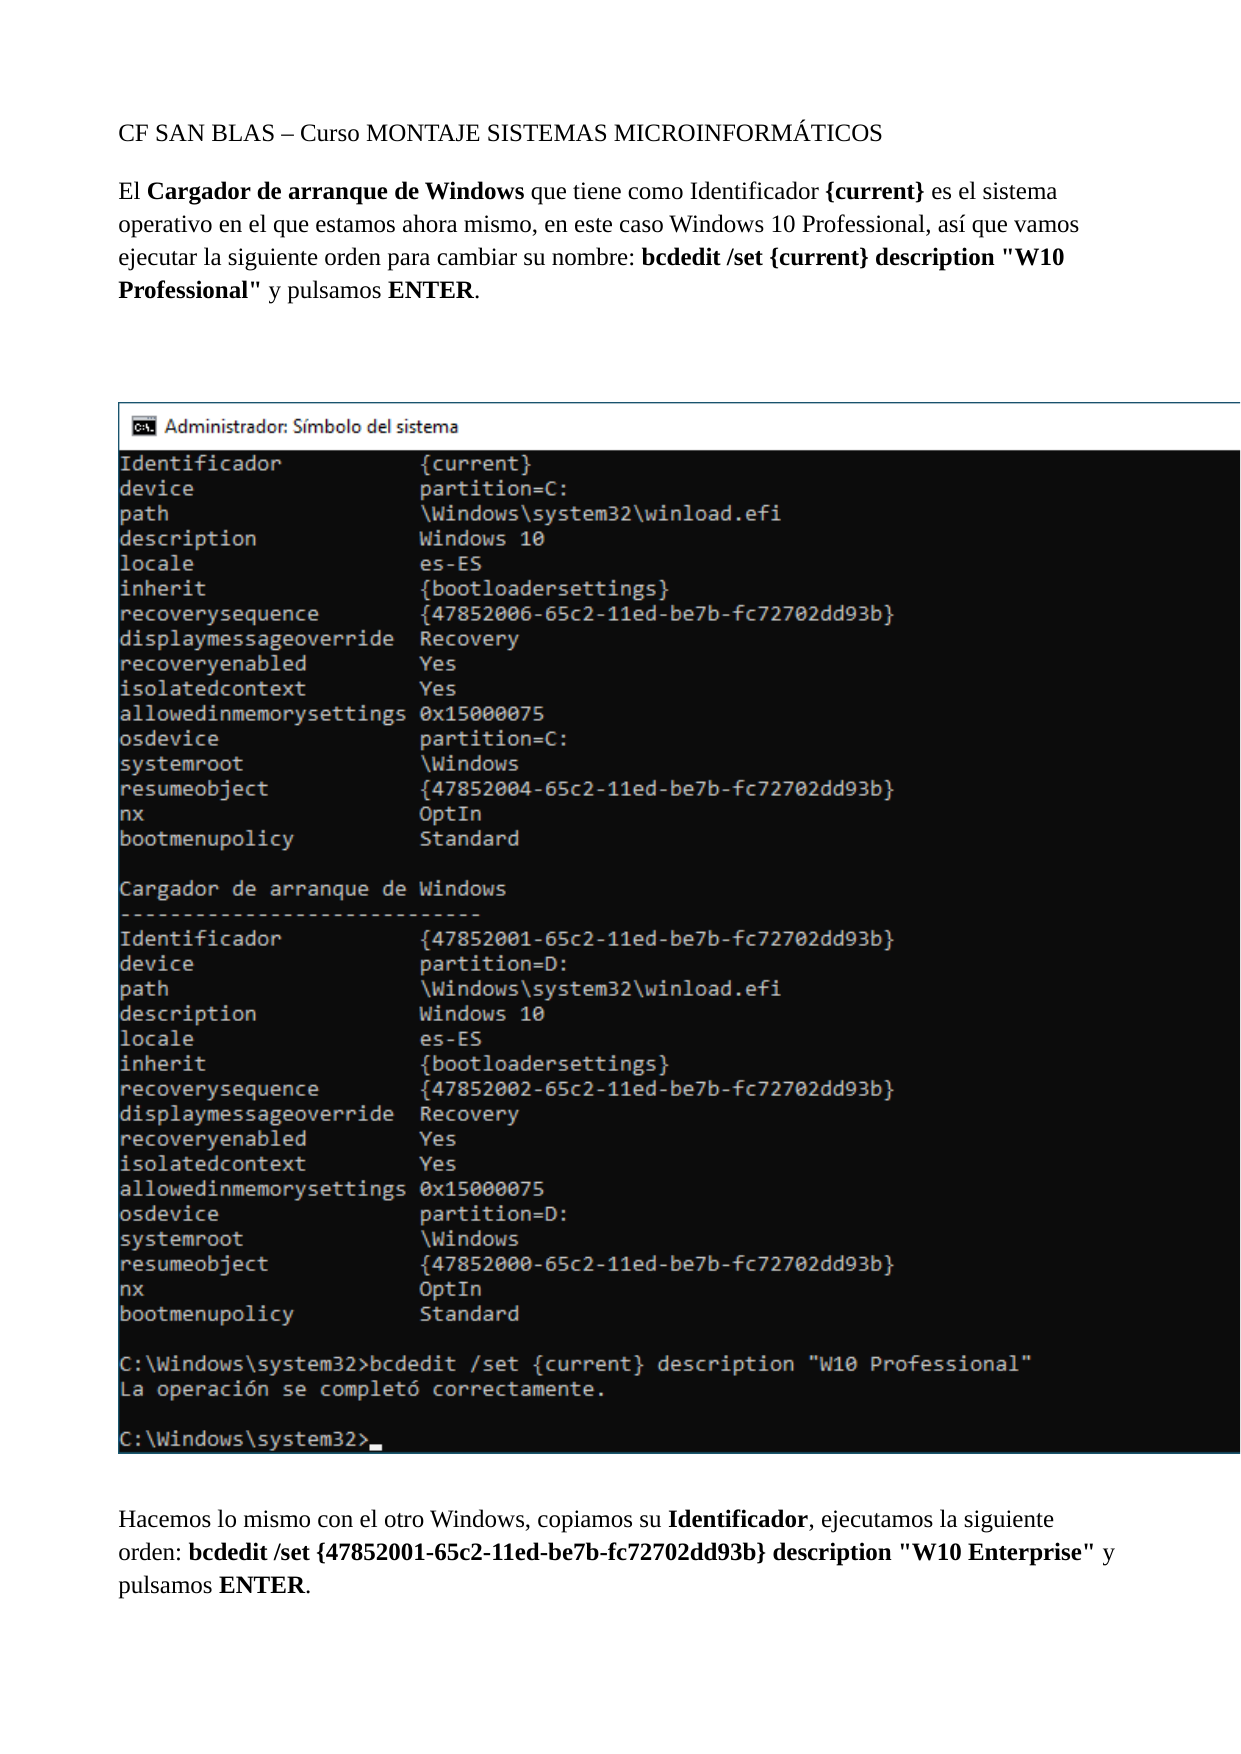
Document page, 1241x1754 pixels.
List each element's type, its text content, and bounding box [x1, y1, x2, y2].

text Hacemos lo mismo con el otro Windows, copiamos su Identificador, ejecutamos la siguiente orden: bcdedit /set {47852001-65c2-11ed-be7b-fc72702dd93b} description "W10 Enterprise" y pulsamos ENTER. [118, 1504, 1122, 1599]
picture [118, 402, 1241, 1454]
text El Cargador de arranque de Windows que tiene como Identificador {current} es el sistema operativo en el que estamos ahora mismo, en este caso Windows 10 Professional, así que vamos ejecutar la siguiente orden para cambiar su nombre: bcdedit /set {current} description "W10 Professional" y pulsamos ENTER. [118, 176, 1122, 304]
